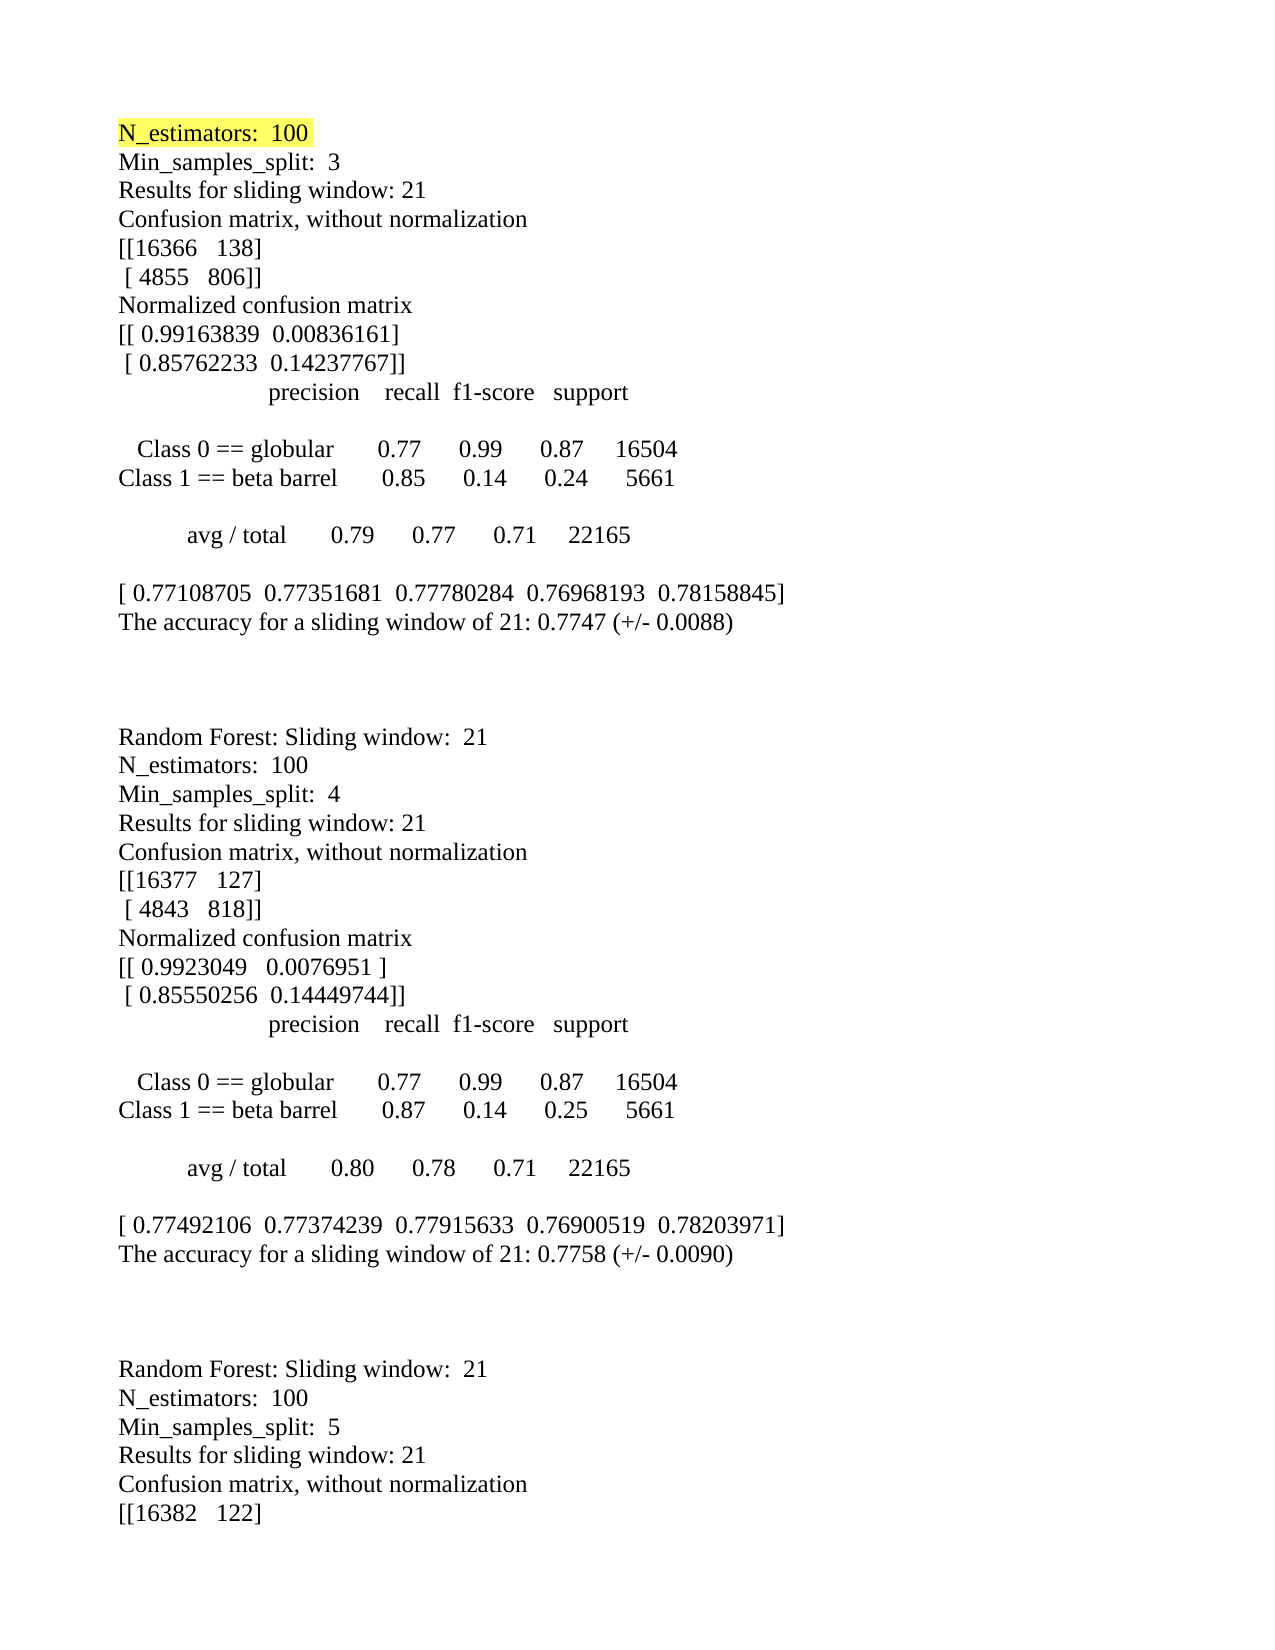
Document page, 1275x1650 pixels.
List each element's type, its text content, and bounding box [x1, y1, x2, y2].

text Class 0 == globular 0.77 0.99 0.87 16504 [118, 434, 1157, 463]
text Class 1 == beta barrel 0.87 0.14 0.25 5661 [118, 1096, 1157, 1124]
text [ 4855 806]] [118, 262, 1157, 291]
text N_estimators: 100 [118, 751, 1157, 779]
text Confusion matrix, without normalization [118, 837, 1157, 866]
text [[16366 138] [118, 233, 1157, 262]
text [ 0.77492106 0.77374239 0.77915633 0.76900519 0.78203971] [118, 1211, 1157, 1239]
text Normalized confusion matrix [118, 291, 1157, 319]
text [ 0.77108705 0.77351681 0.77780284 0.76968193 0.78158845] [118, 578, 1157, 607]
text precision recall f1-score support [118, 377, 1157, 406]
text [[ 0.99163839 0.00836161] [118, 319, 1157, 348]
text N_estimators: 100 [118, 118, 1157, 147]
text [ 0.85550256 0.14449744]] [118, 981, 1157, 1009]
text [[16382 122] [118, 1498, 1157, 1527]
text avg / total 0.79 0.77 0.71 22165 [118, 521, 1157, 549]
text [[ 0.9923049 0.0076951 ] [118, 952, 1157, 981]
text The accuracy for a sliding window of 21: 0.7758 (+/- 0.0090) [118, 1239, 1157, 1268]
text Random Forest: Sliding window: 21 [118, 1354, 1157, 1383]
text Results for sliding window: 21 [118, 176, 1157, 204]
text Results for sliding window: 21 [118, 808, 1157, 837]
text [[16377 127] [118, 866, 1157, 894]
text Results for sliding window: 21 [118, 1441, 1157, 1469]
text Min_samples_split: 4 [118, 779, 1157, 808]
text The accuracy for a sliding window of 21: 0.7747 (+/- 0.0088) [118, 607, 1157, 636]
text Class 0 == globular 0.77 0.99 0.87 16504 [118, 1067, 1157, 1096]
text Min_samples_split: 3 [118, 147, 1157, 176]
text Normalized confusion matrix [118, 923, 1157, 952]
text Random Forest: Sliding window: 21 [118, 722, 1157, 751]
text precision recall f1-score support [118, 1009, 1157, 1038]
text Min_samples_split: 5 [118, 1412, 1157, 1441]
text N_estimators: 100 [118, 1383, 1157, 1412]
text Confusion matrix, without normalization [118, 1469, 1157, 1498]
text Confusion matrix, without normalization [118, 204, 1157, 233]
text [ 0.85762233 0.14237767]] [118, 348, 1157, 377]
text avg / total 0.80 0.78 0.71 22165 [118, 1153, 1157, 1182]
text Class 1 == beta barrel 0.85 0.14 0.24 5661 [118, 463, 1157, 492]
text [ 4843 818]] [118, 894, 1157, 923]
